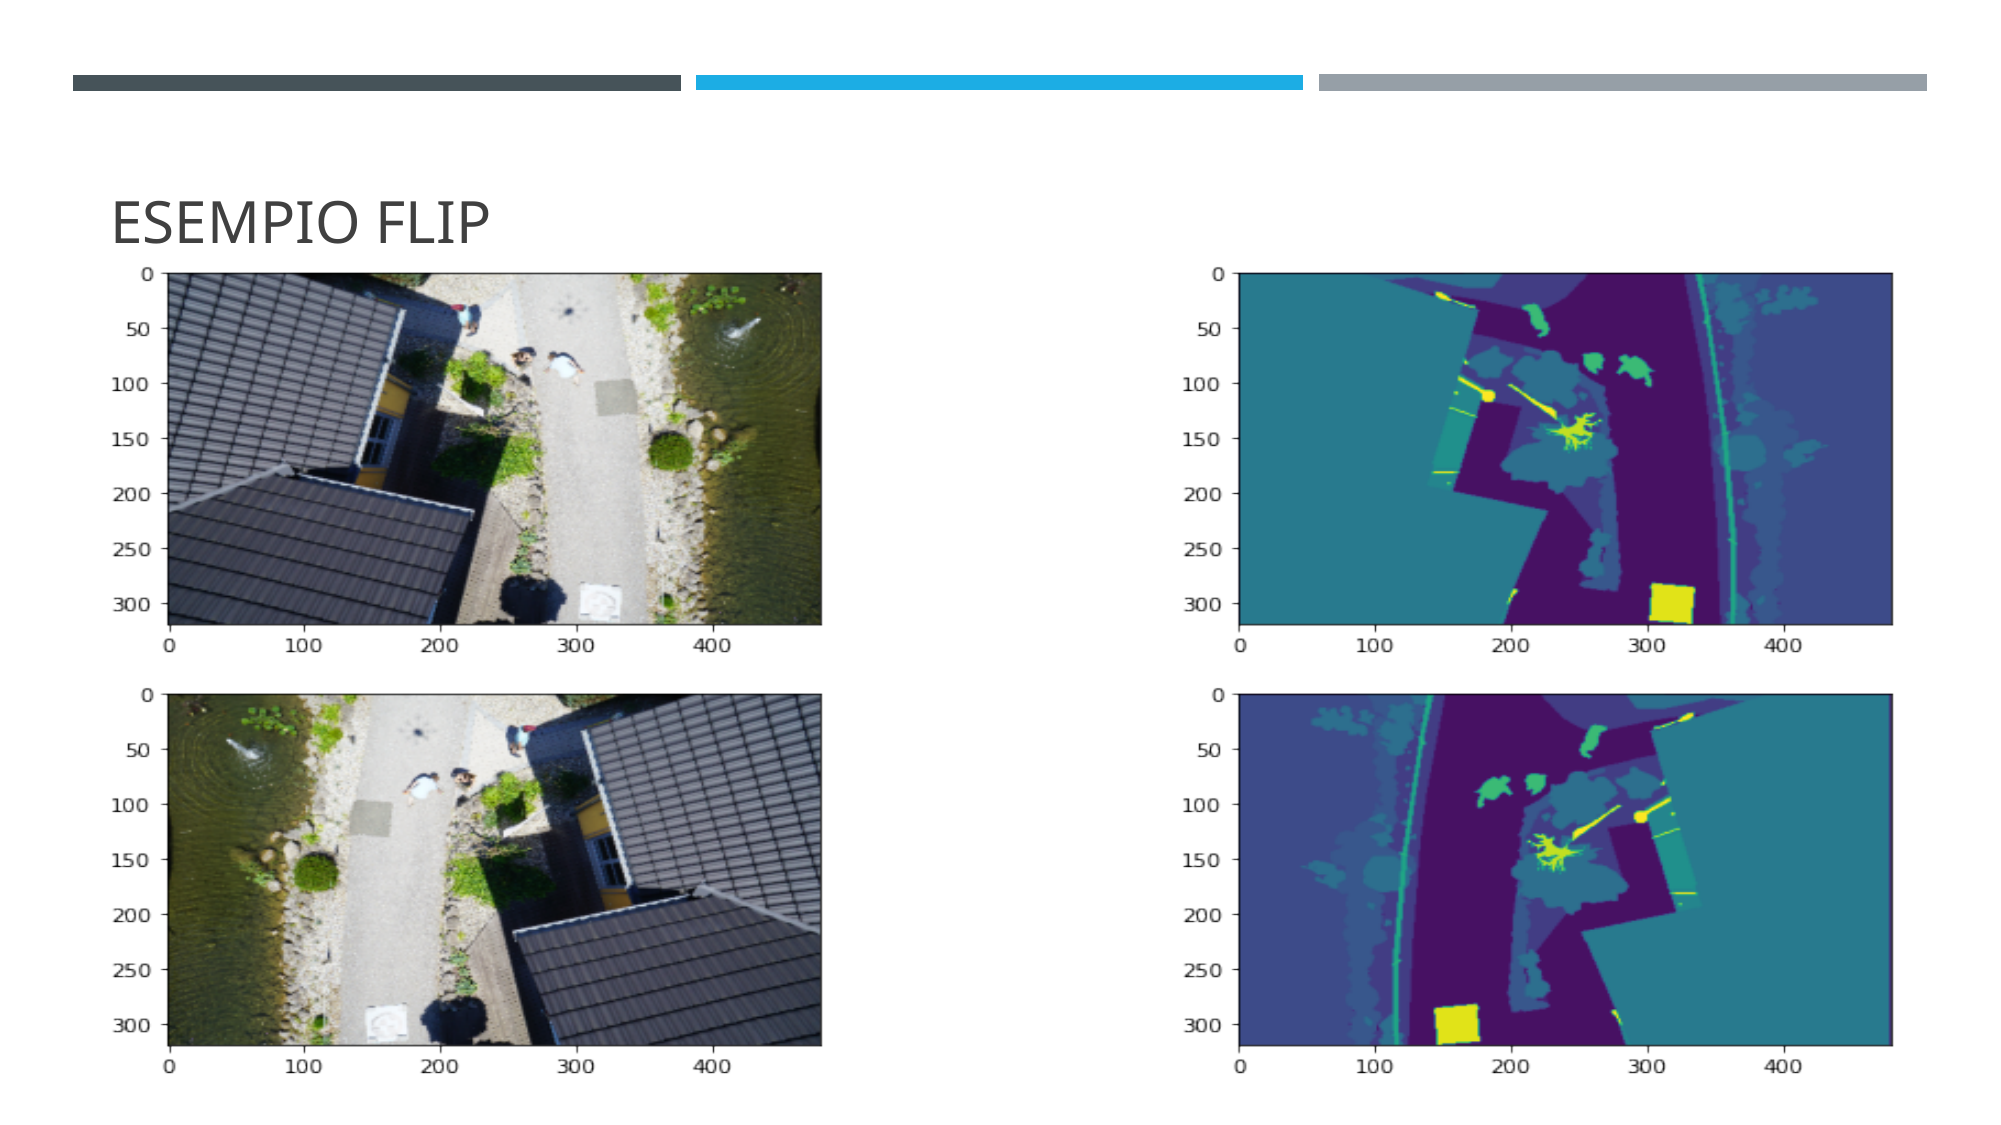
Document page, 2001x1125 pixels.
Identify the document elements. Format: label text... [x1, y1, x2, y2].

picture [95, 255, 1905, 1088]
title Esempio Flip [95, 115, 1905, 255]
